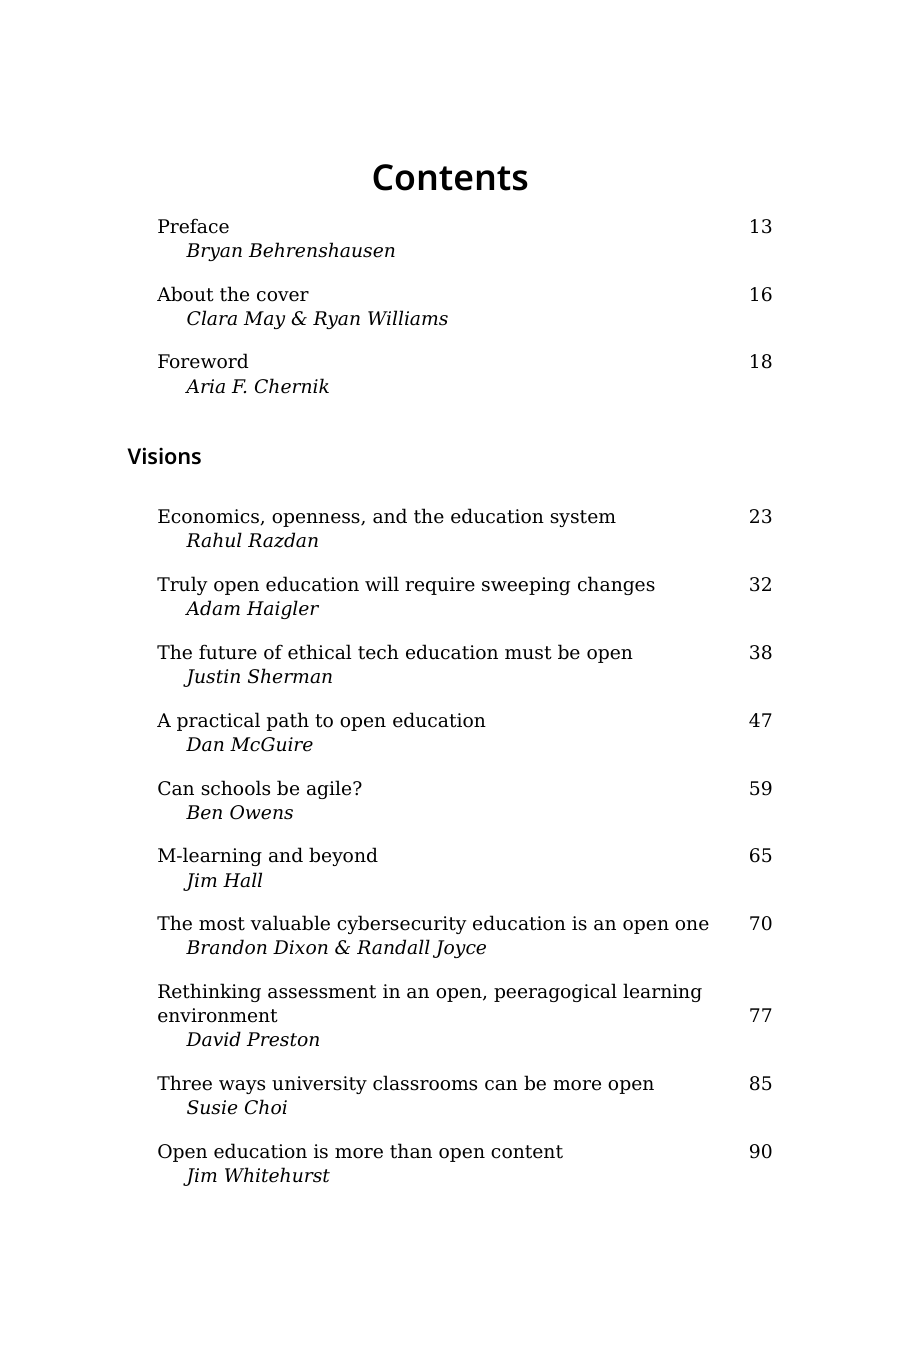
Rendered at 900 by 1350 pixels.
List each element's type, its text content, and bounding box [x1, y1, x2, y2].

text Three ways university classrooms can be more open 85 [157, 1073, 772, 1095]
text Rahul Razdan [186, 531, 772, 574]
text Jim Whitehurst [186, 1165, 772, 1209]
text Brandon Dixon & Randall Joyce [186, 937, 772, 981]
text Dan McGuire [186, 734, 772, 778]
text The most valuable cybersecurity education is an open one 70 [157, 913, 772, 935]
text Clara May & Ryan Williams [186, 308, 772, 352]
text David Preston [186, 1029, 772, 1073]
text About the cover 16 [157, 284, 772, 306]
text M-learning and beyond 65 [157, 846, 772, 867]
text Aria F. Chernik [186, 376, 772, 419]
text Visions [127, 442, 772, 503]
text Jim Hall [186, 869, 772, 913]
text Can schools be agile? 59 [157, 778, 772, 799]
text Susie Choi [186, 1097, 772, 1141]
text The future of ethical tech education must be open 38 [157, 642, 772, 664]
text Preface 13 [157, 216, 772, 238]
text Justin Sherman [186, 666, 772, 710]
text Rethinking assessment in an open, peeragogical learning environment 77 [157, 981, 772, 1027]
text Truly open education will require sweeping changes 32 [157, 574, 772, 596]
text Economics, openness, and the education system 23 [157, 506, 772, 528]
text Ben Owens [186, 802, 772, 846]
text Open education is more than open content 90 [157, 1141, 772, 1163]
text A practical path to open education 47 [157, 710, 772, 732]
text Foreword 18 [157, 352, 772, 373]
text Adam Haigler [186, 598, 772, 642]
subtitle Contents [127, 152, 772, 201]
text Bryan Behrenshausen [186, 240, 772, 284]
